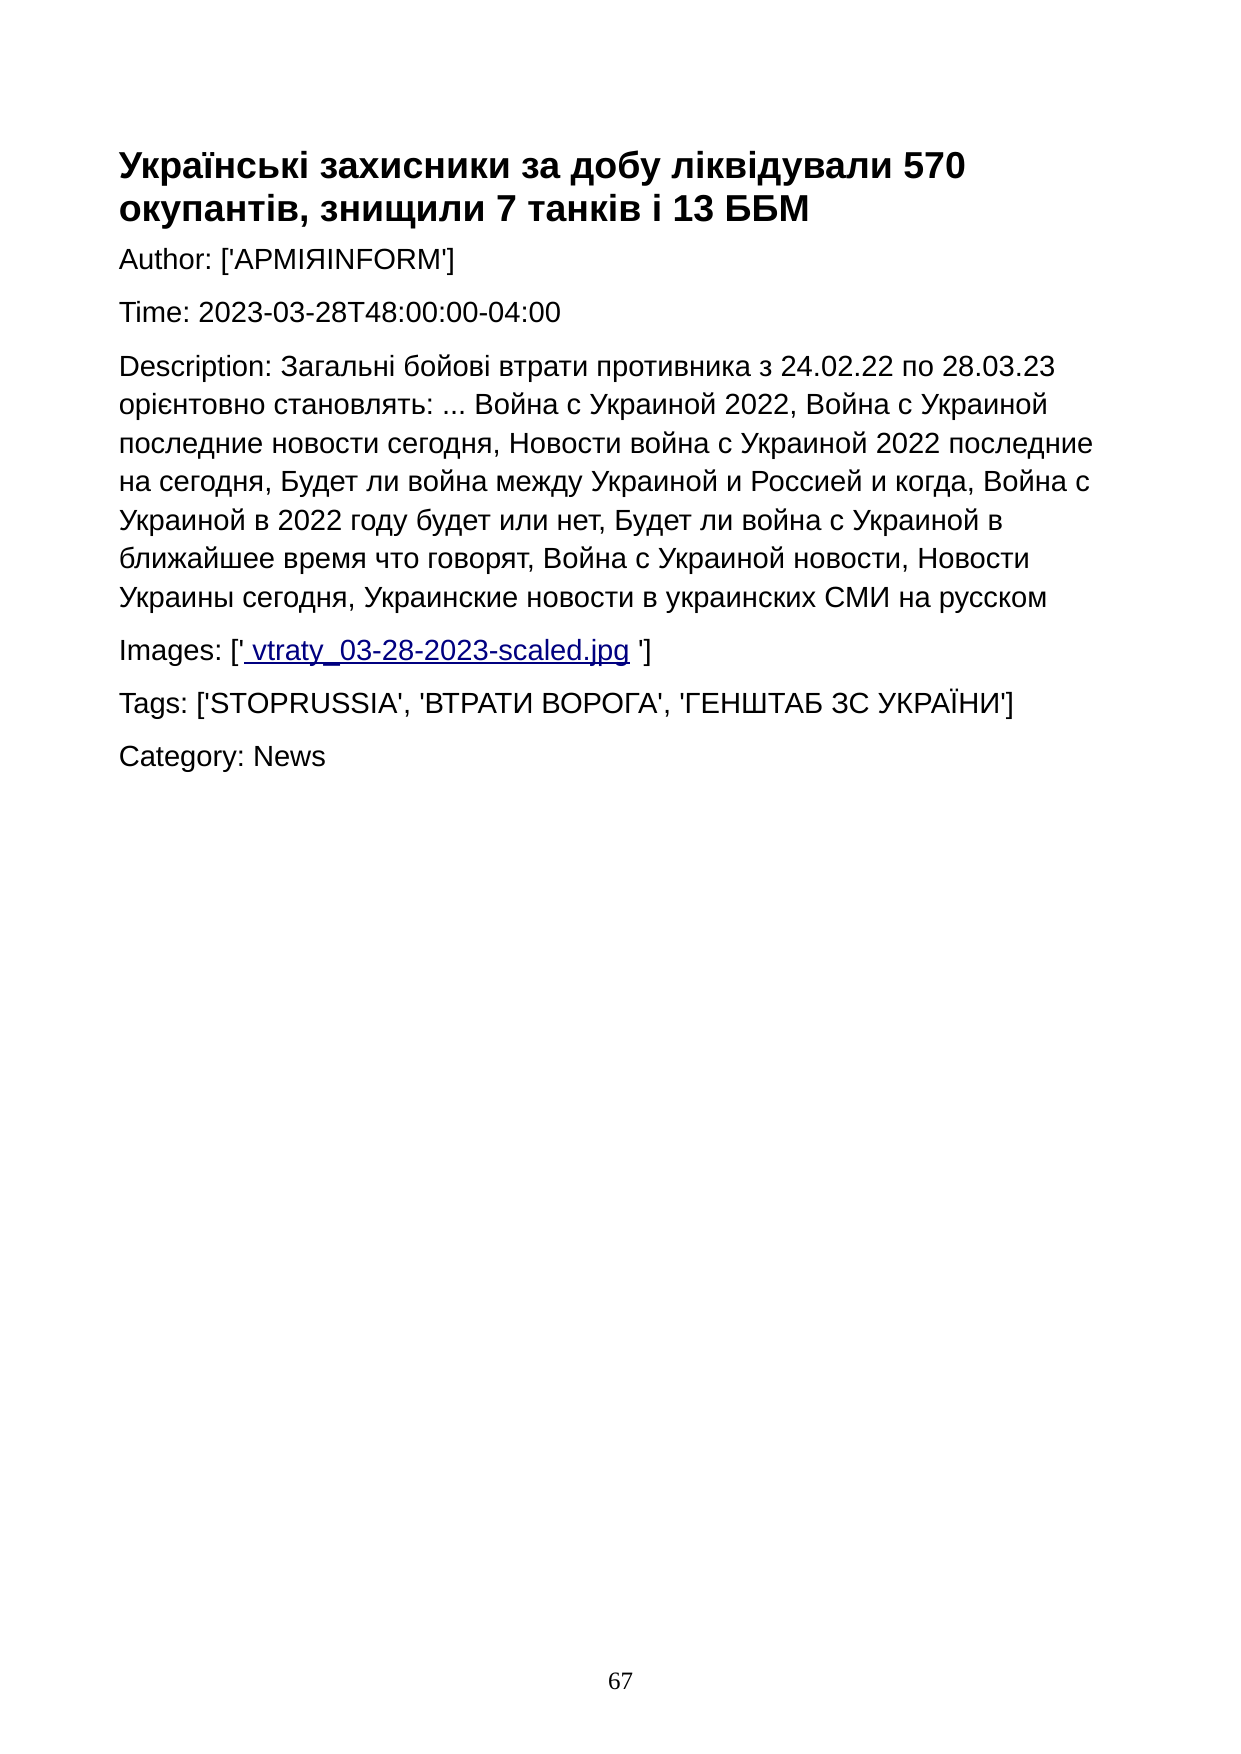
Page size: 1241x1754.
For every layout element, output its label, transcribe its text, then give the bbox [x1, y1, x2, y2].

text Author: ['АРМІЯINFORM'] [118, 242, 1122, 276]
subtitle Українські захисники за добу ліквідували 570 окупантів, знищили 7 танків і 13 ББМ [118, 143, 1122, 230]
text Category: News [118, 739, 1122, 773]
text Tags: ['STOPRUSSIA', 'ВТРАТИ ВОРОГА', 'ГЕНШТАБ ЗС УКРАЇНИ'] [118, 686, 1122, 719]
text Images: [' vtraty_03-28-2023-scaled.jpg '] [118, 633, 1122, 666]
text Description: Загальні бойові втрати противника з 24.02.22 по 28.03.23 орієнтовно становлять: ... Война с Украиной 2022, Война с Украиной последние новости сегодня, Новости война с Украиной 2022 последние на сегодня, Будет ли война между Украиной и Россией и когда, Война с Украиной в 2022 году будет или нет, Будет ли война с Украиной в ближайшее время что говорят, Война с Украиной новости, Новости Украины сегодня, Украинские новости в украинских СМИ на русском [118, 348, 1122, 613]
text Time: 2023-03-28T48:00:00-04:00 [118, 295, 1122, 329]
